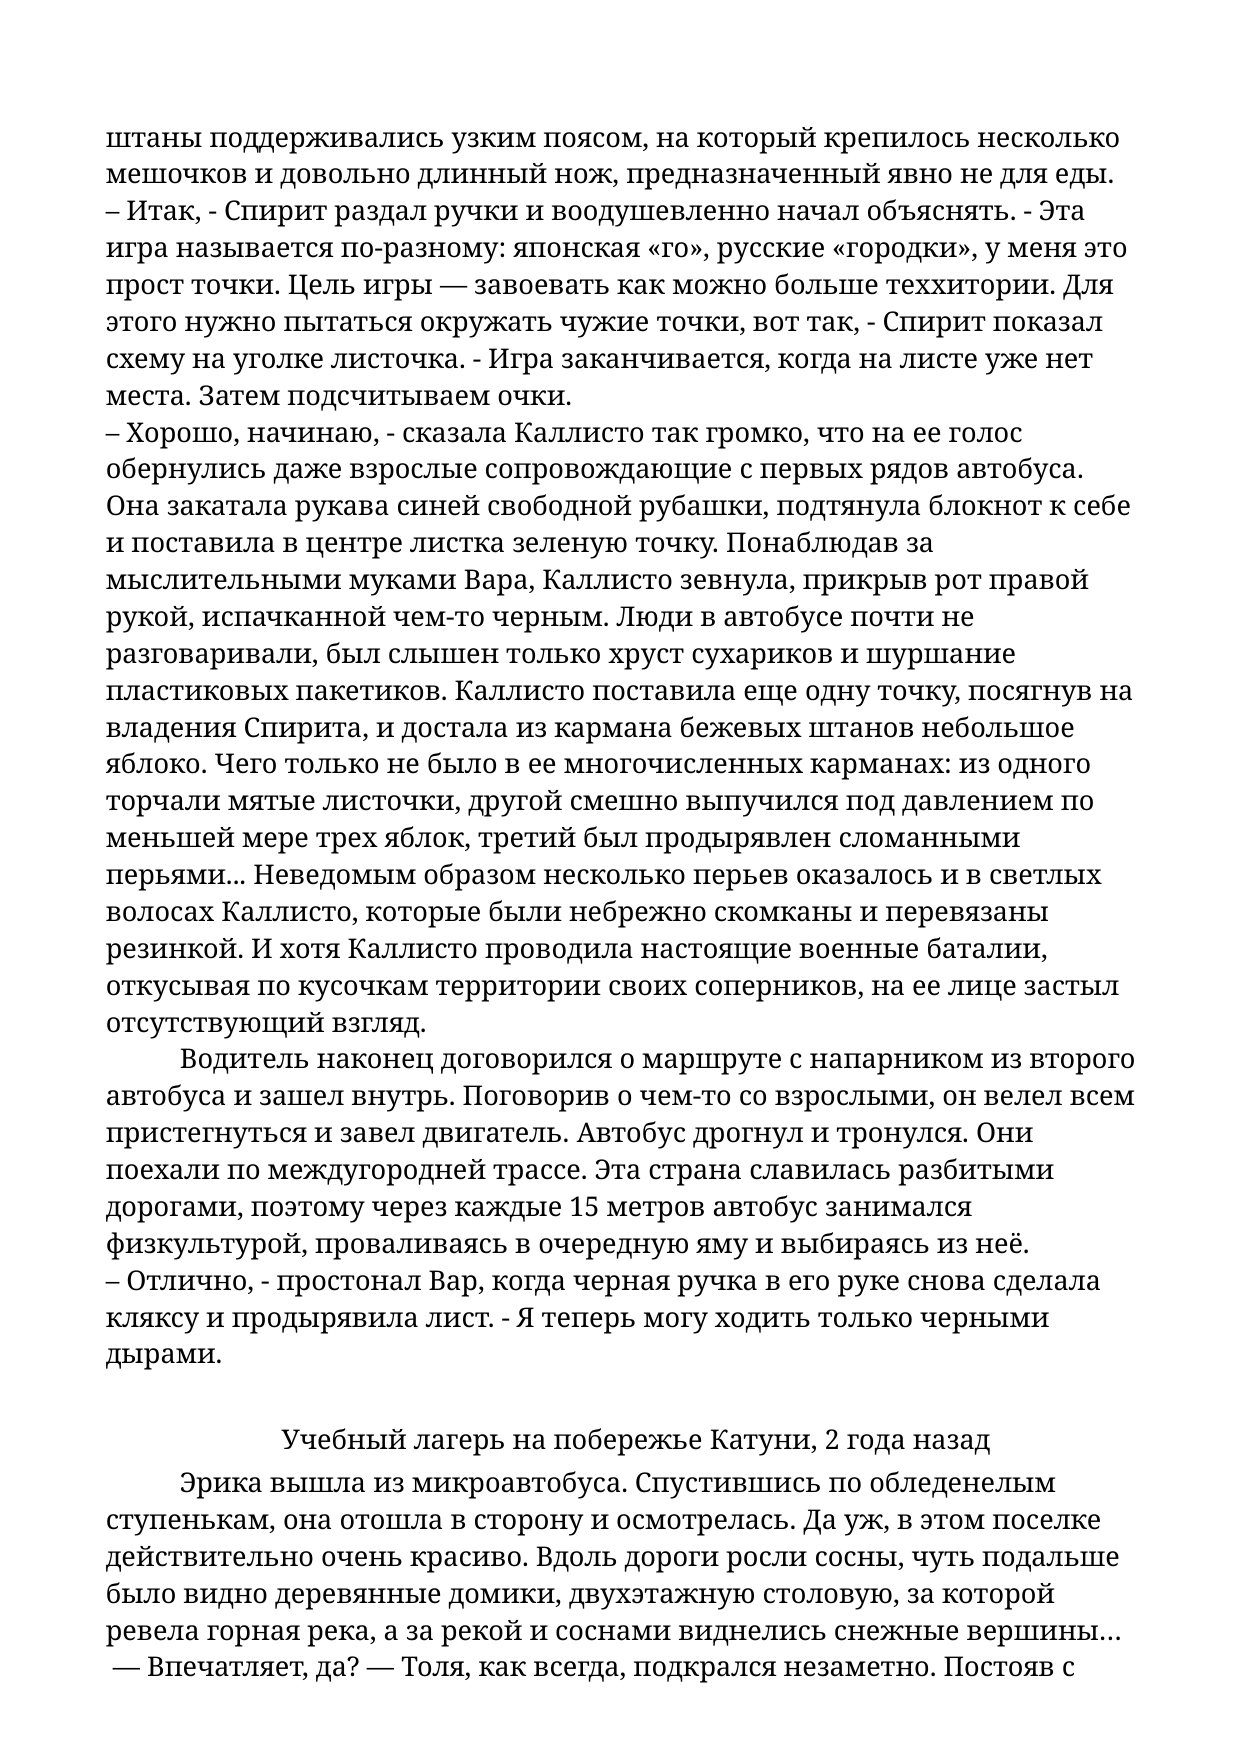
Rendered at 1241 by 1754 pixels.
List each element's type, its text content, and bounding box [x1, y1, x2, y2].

text Эрика вышла из микроавтобуса. Спустившись по обледенелым ступенькам, она отошла в сторону и осмотрелась. Да уж, в этом поселке действительно очень красиво. Вдоль дороги росли сосны, чуть подальше было видно деревянные домики, двухэтажную столовую, за которой ревела горная река, а за рекой и соснами виднелись снежные вершины… — Впечатляет, да? — Толя, как всегда, подкрался незаметно. Постояв с [106, 1463, 1137, 1685]
text Учебный лагерь на побережье Катуни, 2 года назад [106, 1421, 1137, 1457]
text штаны поддерживались узким поясом, на который крепилось несколько мешочков и довольно длинный нож, предназначенный явно не для еды. – Итак, - Спирит раздал ручки и воодушевленно начал объяснять. - Эта игра называется по-разному: японская «го», русские «городки», у меня это прост точки. Цель игры — завоевать как можно больше теххитории. Для этого нужно пытаться окружать чужие точки, вот так, - Спирит показал схему на уголке листочка. - Игра заканчивается, когда на листе уже нет места. Затем подсчитываем очки. – Хорошо, начинаю, - сказала Каллисто так громко, что на ее голос обернулись даже взрослые сопровождающие с первых рядов автобуса. Она закатала рукава синей свободной рубашки, подтянула блокнот к себе и поставила в центре листка зеленую точку. Понаблюдав за мыслительными муками Вара, Каллисто зевнула, прикрыв рот правой рукой, испачканной чем-то черным. Люди в автобусе почти не разговаривали, был слышен только хруст сухариков и шуршание пластиковых пакетиков. Каллисто поставила еще одну точку, посягнув на владения Спирита, и достала из кармана бежевых штанов небольшое яблоко. Чего только не было в ее многочисленных карманах: из одного торчали мятые листочки, другой смешно выпучился под давлением по меньшей мере трех яблок, третий был продырявлен сломанными перьями... Неведомым образом несколько перьев оказалось и в светлых волосах Каллисто, которые были небрежно скомканы и перевязаны резинкой. И хотя Каллисто проводила настоящие военные баталии, откусывая по кусочкам территории своих соперников, на ее лице застыл отсутствующий взгляд. Водитель наконец договорился о маршруте с напарником из второго автобуса и зашел внутрь. Поговорив о чем-то со взрослыми, он велел всем пристегнуться и завел двигатель. Автобус дрогнул и тронулся. Они поехали по междугородней трассе. Эта страна славилась разбитыми дорогами, поэтому через каждые 15 метров автобус занимался физкультурой, проваливаясь в очередную яму и выбираясь из неё. – Отлично, - простонал Вар, когда черная ручка в его руке снова сделала кляксу и продырявила лист. - Я теперь могу ходить только черными дырами. [106, 118, 1137, 1372]
